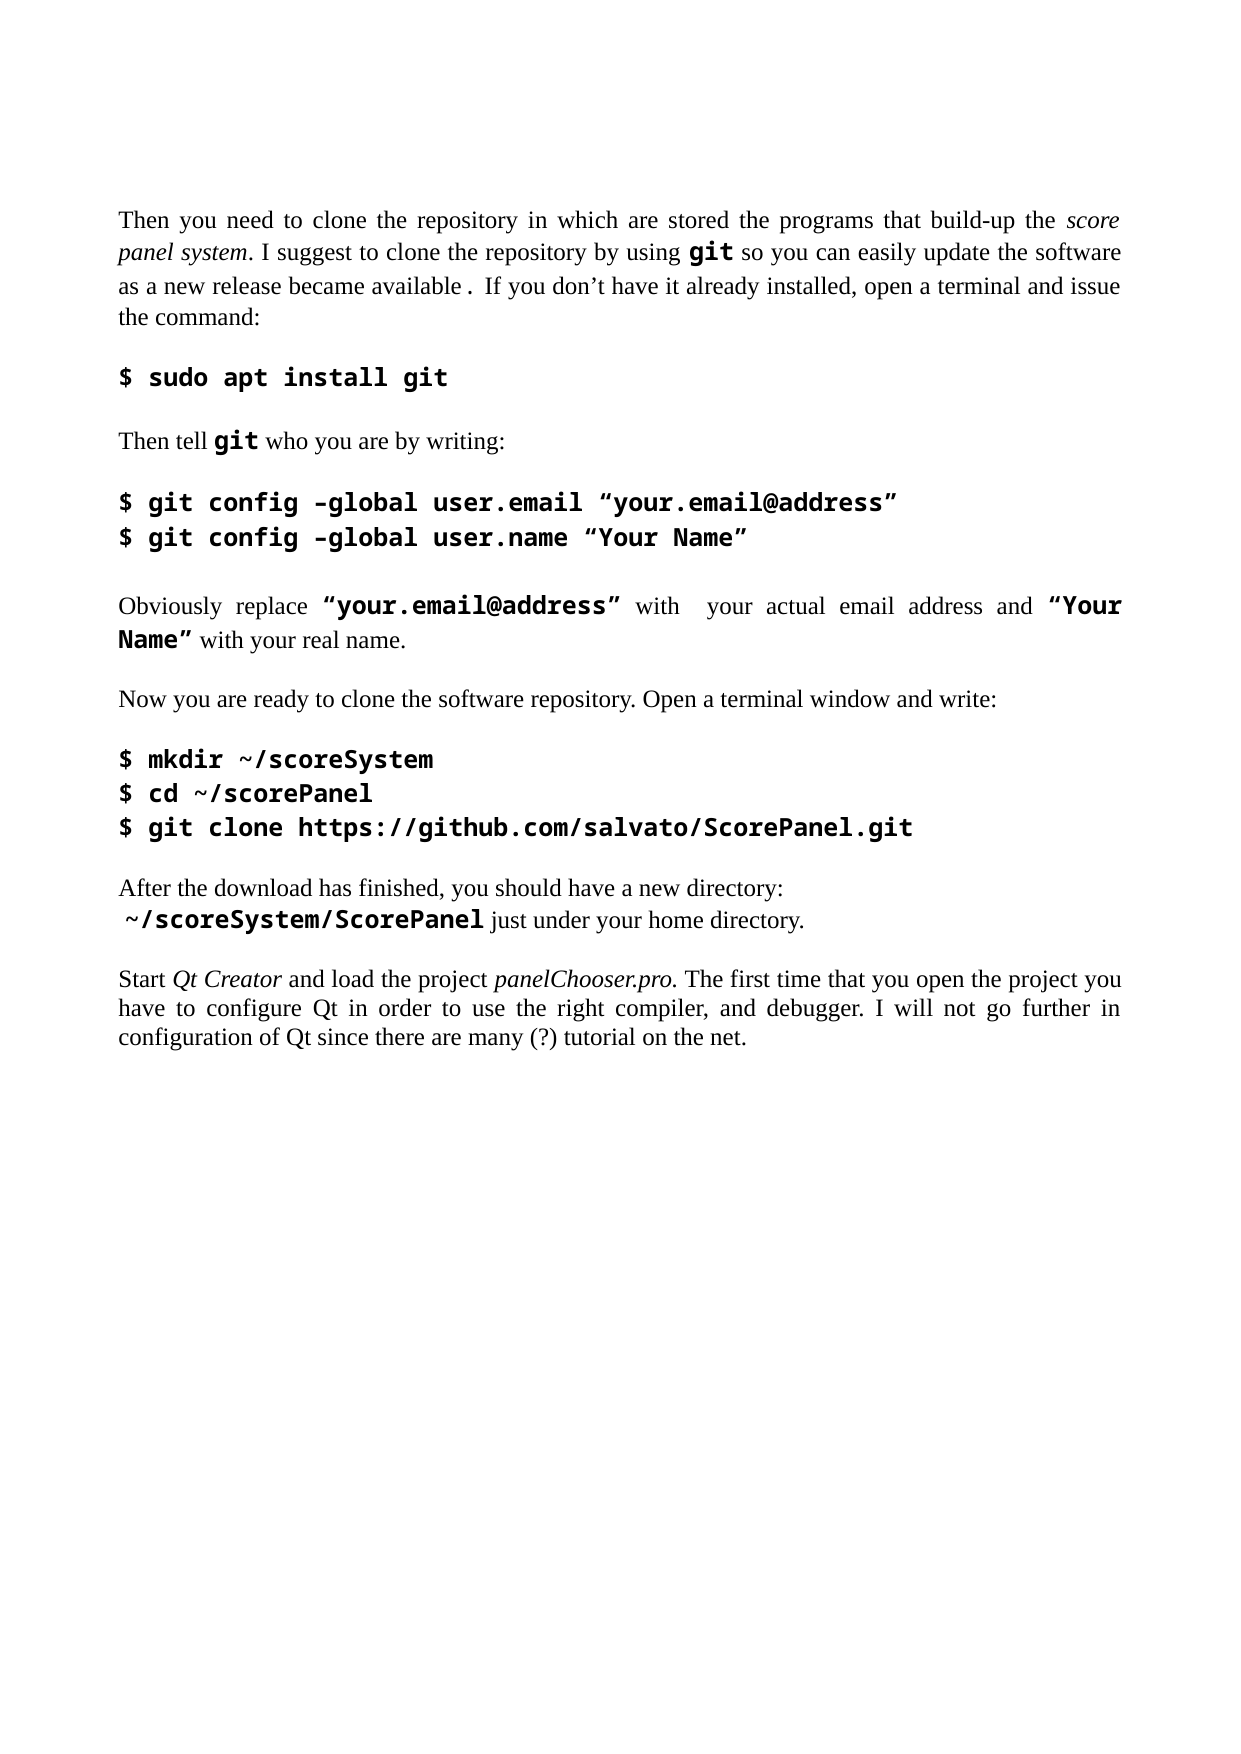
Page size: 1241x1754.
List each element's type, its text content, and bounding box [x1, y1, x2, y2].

text Obviously replace “your.email@address” with your actual email address and “Your Name” with your real name. [118, 587, 1122, 655]
text ~/scoreSystem/ScorePanel just under your home directory. [118, 901, 1122, 935]
text Then tell git who you are by writing: [118, 422, 1122, 456]
text $ cd ~/scorePanel [118, 776, 1122, 810]
text $ mkdir ~/scoreSystem [118, 742, 1122, 776]
text $ git config –global user.email “your.email@address” [118, 485, 1122, 519]
text Start Qt Creator and load the project panelChooser.pro. The first time that you open the project you have to configure Qt in order to use the right compiler, and debugger. I will not go further in configuration of Qt since there are many (?) tutorial on the net. [118, 964, 1122, 1050]
text Then you need to clone the repository in which are stored the programs that build-up the score panel system. I suggest to clone the repository by using git so you can easily update the software as a new release became available. If you don’t have it already installed, open a terminal and issue the command: [118, 205, 1122, 331]
text $ git config –global user.name “Your Name” [118, 519, 1122, 553]
text Now you are ready to clone the software repository. Open a terminal window and write: [118, 684, 1122, 713]
text After the download has finished, you should have a new directory: [118, 873, 1122, 901]
text $ git clone https://github.com/salvato/ScorePanel.git [118, 810, 1122, 844]
text $ sudo apt install git [118, 359, 1122, 393]
